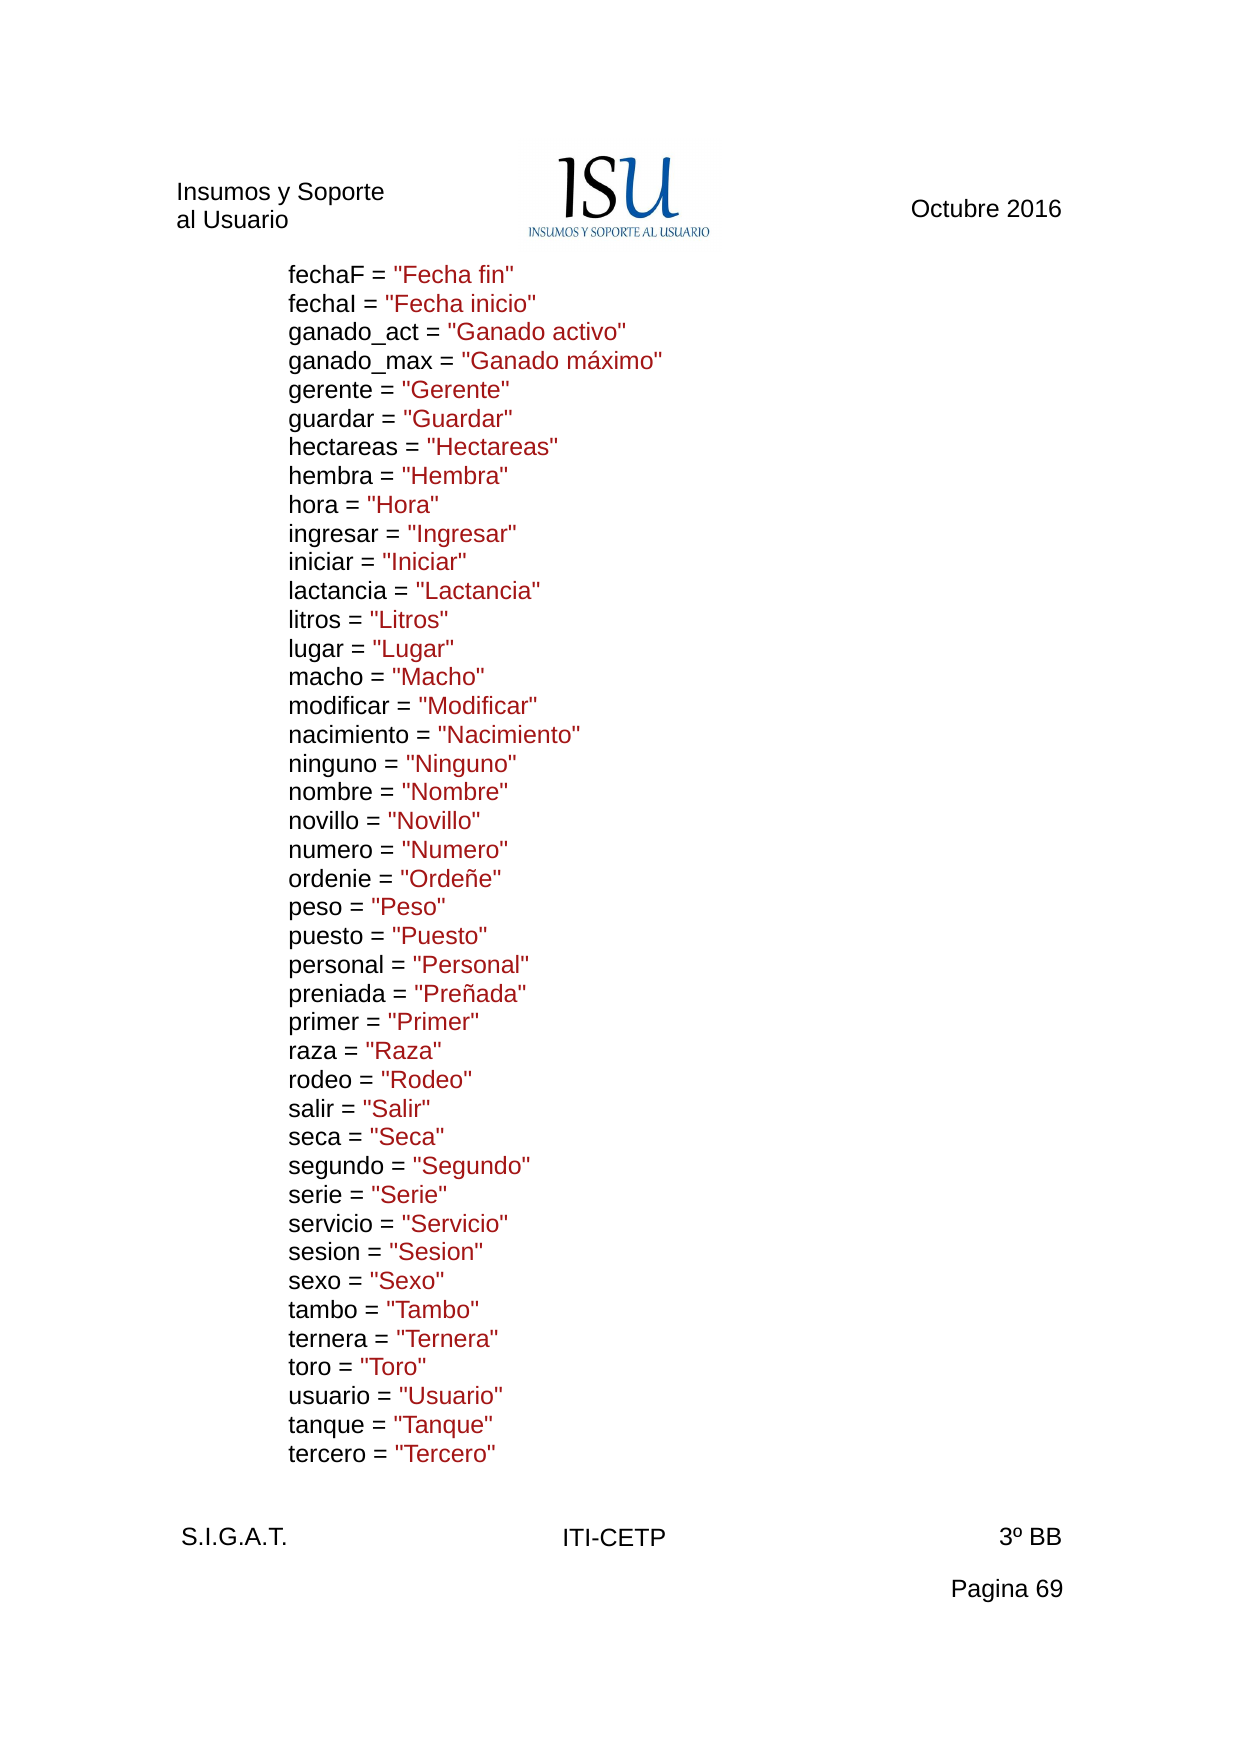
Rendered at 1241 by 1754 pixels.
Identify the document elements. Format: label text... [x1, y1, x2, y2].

text toro = "Toro" [177, 1352, 1063, 1381]
text modificar = "Modificar" [177, 691, 1063, 720]
text hora = "Hora" [177, 490, 1063, 518]
text fechaF = "Fecha fin" [177, 260, 1063, 288]
text serie = "Serie" [177, 1180, 1063, 1208]
text lactancia = "Lactancia" [177, 576, 1063, 605]
text rodeo = "Rodeo" [177, 1065, 1063, 1093]
text peso = "Peso" [177, 892, 1063, 921]
text salir = "Salir" [177, 1093, 1063, 1122]
text ganado_max = "Ganado máximo" [177, 346, 1063, 375]
text ganado_act = "Ganado activo" [177, 317, 1063, 346]
text seca = "Seca" [177, 1122, 1063, 1151]
text hembra = "Hembra" [177, 461, 1063, 490]
text ternera = "Ternera" [177, 1323, 1063, 1352]
text personal = "Personal" [177, 950, 1063, 978]
text gerente = "Gerente" [177, 375, 1063, 403]
text tercero = "Tercero" [177, 1438, 1063, 1467]
text preniada = "Preñada" [177, 978, 1063, 1007]
text macho = "Macho" [177, 662, 1063, 691]
text ninguno = "Ninguno" [177, 748, 1063, 777]
text raza = "Raza" [177, 1036, 1063, 1065]
text ingresar = "Ingresar" [177, 518, 1063, 547]
text fechaI = "Fecha inicio" [177, 288, 1063, 317]
text sesion = "Sesion" [177, 1237, 1063, 1266]
text guardar = "Guardar" [177, 403, 1063, 432]
text tanque = "Tanque" [177, 1410, 1063, 1438]
text puesto = "Puesto" [177, 921, 1063, 950]
text nacimiento = "Nacimiento" [177, 720, 1063, 748]
text segundo = "Segundo" [177, 1151, 1063, 1180]
text sexo = "Sexo" [177, 1266, 1063, 1295]
text nombre = "Nombre" [177, 777, 1063, 806]
text usuario = "Usuario" [177, 1381, 1063, 1410]
text novillo = "Novillo" [177, 806, 1063, 835]
text lugar = "Lugar" [177, 633, 1063, 662]
text numero = "Numero" [177, 835, 1063, 863]
text ordenie = "Ordeñe" [177, 863, 1063, 892]
text iniciar = "Iniciar" [177, 547, 1063, 576]
text hectareas = "Hectareas" [177, 432, 1063, 461]
text tambo = "Tambo" [177, 1295, 1063, 1323]
text servicio = "Servicio" [177, 1208, 1063, 1237]
text primer = "Primer" [177, 1007, 1063, 1036]
picture [517, 138, 723, 252]
text litros = "Litros" [177, 605, 1063, 633]
